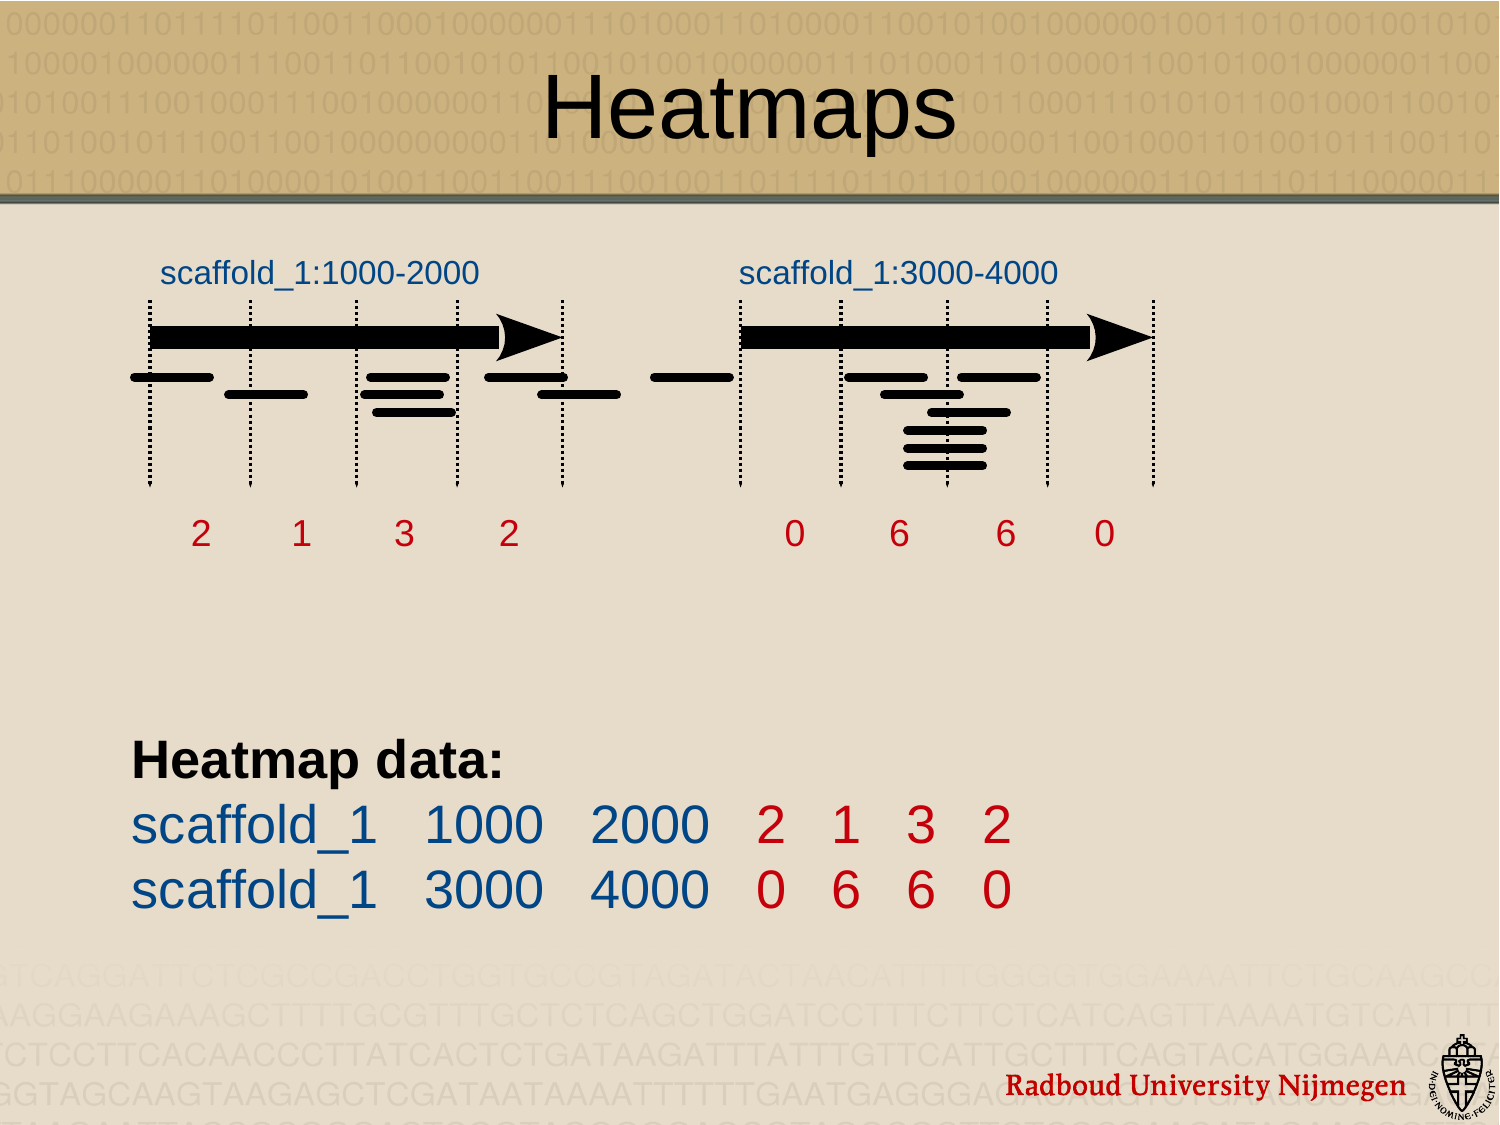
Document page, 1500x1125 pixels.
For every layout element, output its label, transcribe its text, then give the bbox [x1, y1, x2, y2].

text_box 6 [869, 496, 930, 672]
text_box 0 [765, 496, 825, 566]
text_box Heatmap data: scaffold_1 1000 2000 2 1 3 2 scaffold_1 3000 4000 0 6 6 0 [112, 712, 1051, 932]
text_box 2 [171, 496, 231, 566]
text_box 0 [1075, 496, 1135, 566]
text_box 1 [272, 496, 332, 566]
text_box scaffold_1:3000-4000 [719, 239, 1079, 303]
text_box 2 [479, 496, 539, 566]
title Heatmaps [75, 7, 1426, 196]
picture [0, 1, 1500, 1125]
text_box 6 [976, 496, 1036, 566]
text_box scaffold_1:1000-2000 [140, 239, 500, 303]
text_box 3 [375, 496, 435, 566]
